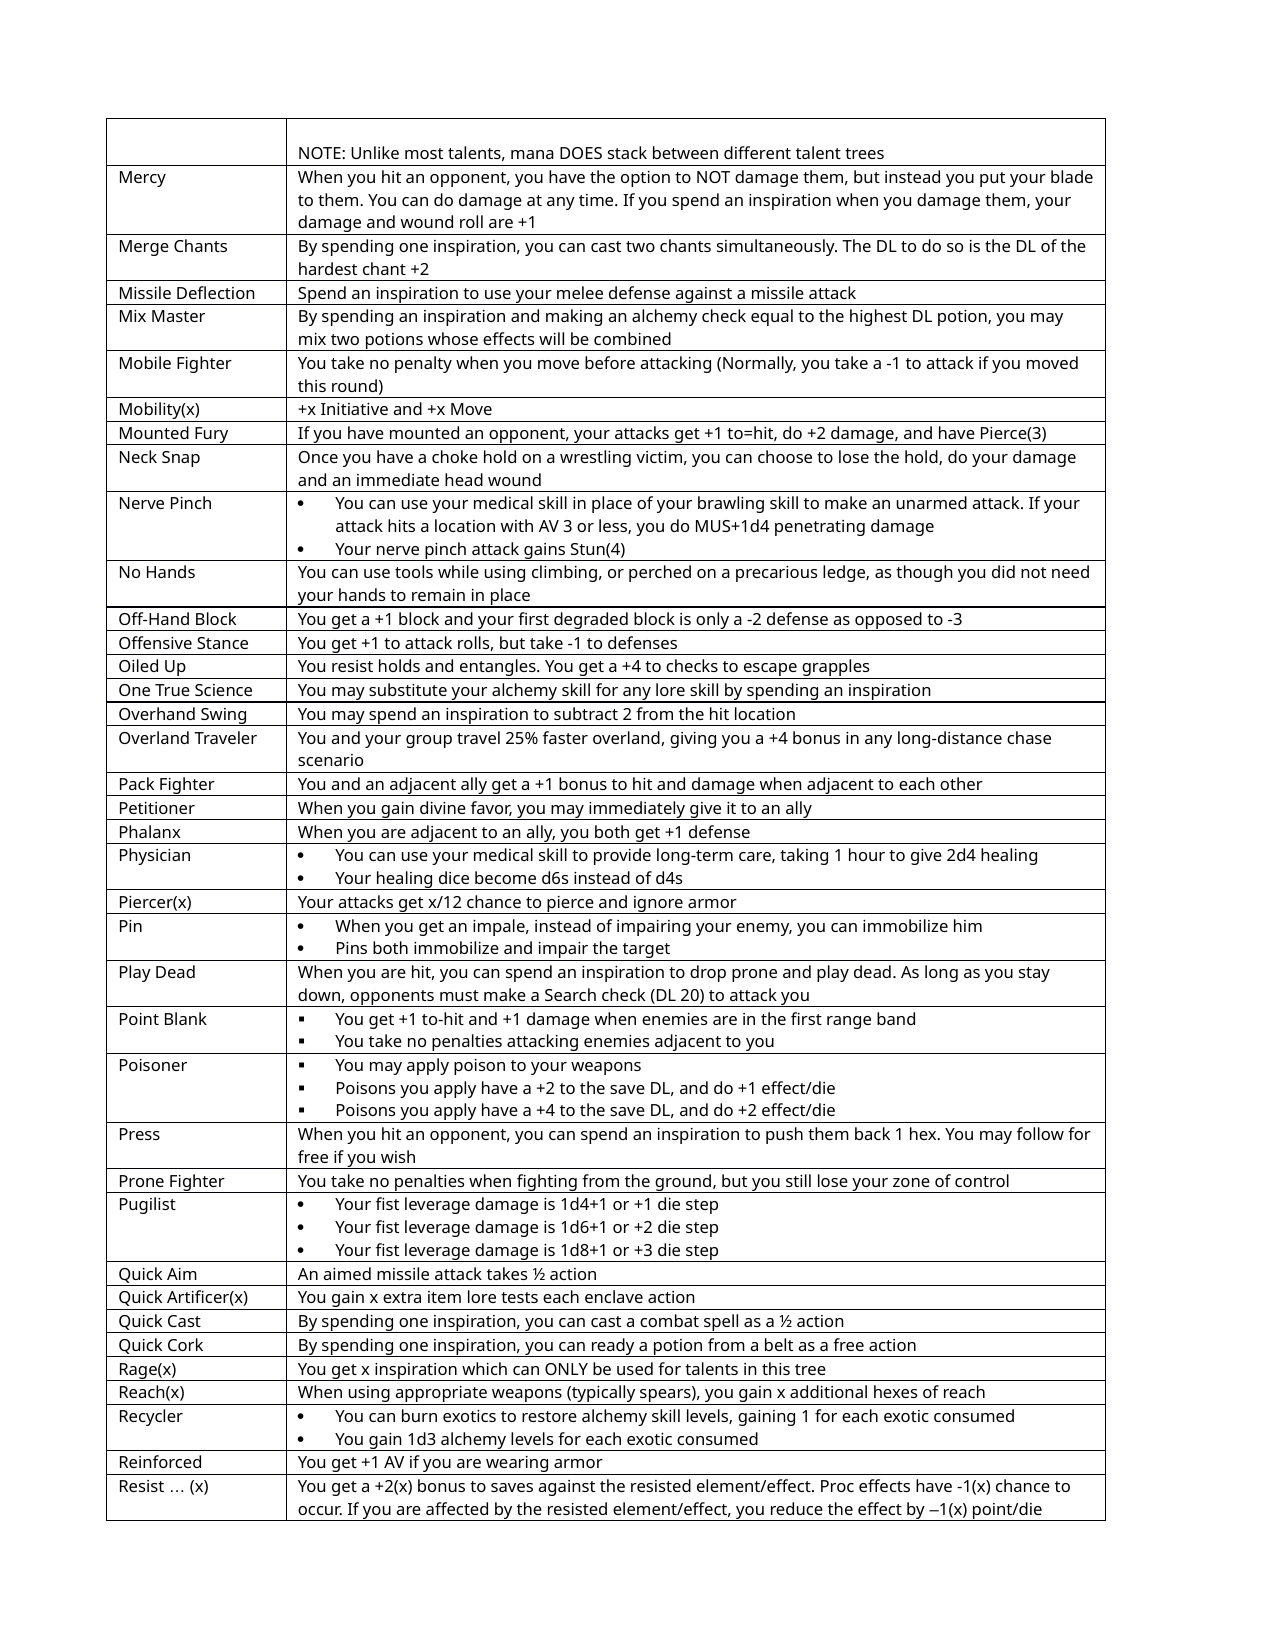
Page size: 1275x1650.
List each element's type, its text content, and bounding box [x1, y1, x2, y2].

table_cell You get +1 AV if you are wearing armor [287, 1451, 1105, 1474]
table_cell Your fist leverage damage is 1d4+1 or +1 die step Your fist leverage damage is 1d6+1 or +2 die step Your fist leverage damage is 1d8+1 or +3 die step [287, 1193, 1105, 1261]
table_cell You can use your medical skill to provide long-term care, taking 1 hour to give 2d4 healing Your healing dice become d6s instead of d4s [287, 844, 1105, 889]
table_cell Mercy [107, 166, 286, 234]
table_cell Quick Aim [107, 1262, 286, 1285]
table_cell Your attacks get x/12 chance to pierce and ignore armor [287, 890, 1105, 913]
table_cell [107, 119, 286, 164]
table_cell Pugilist [107, 1193, 286, 1261]
table_cell You can use tools while using climbing, or perched on a precarious ledge, as though you did not need your hands to remain in place [287, 561, 1105, 606]
table_cell Quick Cast [107, 1310, 286, 1332]
table_cell Piercer(x) [107, 890, 286, 913]
table_cell Physician [107, 844, 286, 889]
table_cell When you hit an opponent, you can spend an inspiration to push them back 1 hex. You may follow for free if you wish [287, 1123, 1105, 1168]
table_cell You may spend an inspiration to subtract 2 from the hit location [287, 703, 1105, 725]
table_cell You get +1 to attack rolls, but take -1 to defenses [287, 631, 1105, 654]
table_cell You and an adjacent ally get a +1 bonus to hit and damage when adjacent to each other [287, 773, 1105, 795]
table_cell Offensive Stance [107, 631, 286, 654]
table_cell When you hit an opponent, you have the option to NOT damage them, but instead you put your blade to them. You can do damage at any time. If you spend an inspiration when you damage them, your damage and wound roll are +1 [287, 166, 1105, 234]
table_cell Reinforced [107, 1451, 286, 1474]
table_cell Phalanx [107, 820, 286, 843]
table_cell Recycler [107, 1405, 286, 1450]
table_cell Mobility(x) [107, 398, 286, 421]
table_cell Nerve Pinch [107, 492, 286, 560]
table_cell By spending one inspiration, you can cast two chants simultaneously. The DL to do so is the DL of the hardest chant +2 [287, 235, 1105, 280]
table_cell NOTE: Unlike most talents, mana DOES stack between different talent trees [287, 119, 1105, 164]
table_cell When using appropriate weapons (typically spears), you gain x additional hexes of reach [287, 1381, 1105, 1403]
table_cell Press [107, 1123, 286, 1168]
table_cell You resist holds and entangles. You get a +4 to checks to escape grapples [287, 655, 1105, 678]
table_cell Off-Hand Block [107, 608, 286, 630]
table_cell Quick Artificer(x) [107, 1286, 286, 1308]
table_cell Mounted Fury [107, 422, 286, 444]
table_cell You may substitute your alchemy skill for any lore skill by spending an inspiration [287, 679, 1105, 701]
table_cell You get x inspiration which can ONLY be used for talents in this tree [287, 1357, 1105, 1380]
table_cell An aimed missile attack takes ½ action [287, 1262, 1105, 1285]
table_cell Quick Cork [107, 1333, 286, 1356]
table_cell Neck Snap [107, 445, 286, 491]
table_cell You can use your medical skill in place of your brawling skill to make an unarmed attack. If your attack hits a location with AV 3 or less, you do MUS+1d4 penetrating damage Your nerve pinch attack gains Stun(4) [287, 492, 1105, 560]
table_cell When you are hit, you can spend an inspiration to drop prone and play dead. As long as you stay down, opponents must make a Search check (DL 20) to attack you [287, 961, 1105, 1006]
table_cell When you get an impale, instead of impairing your enemy, you can immobilize him Pins both immobilize and impair the target [287, 914, 1105, 959]
table_cell Oiled Up [107, 655, 286, 678]
table_cell You and your group travel 25% faster overland, giving you a +4 bonus in any long-distance chase scenario [287, 726, 1105, 772]
table_cell You get +1 to-hit and +1 damage when enemies are in the first range band You take no penalties attacking enemies adjacent to you [287, 1007, 1105, 1052]
table_cell Pack Fighter [107, 773, 286, 795]
table_cell Pin [107, 914, 286, 959]
table_cell When you gain divine favor, you may immediately give it to an ally [287, 796, 1105, 819]
table_cell Poisoner [107, 1054, 286, 1122]
table_cell Mix Master [107, 305, 286, 350]
table_cell By spending one inspiration, you can ready a potion from a belt as a free action [287, 1333, 1105, 1356]
table_cell You get a +2(x) bonus to saves against the resisted element/effect. Proc effects have -1(x) chance to occur. If you are affected by the resisted element/effect, you reduce the effect by –1(x) point/die [287, 1475, 1105, 1520]
table_cell Overhand Swing [107, 703, 286, 725]
table_cell You get a +1 block and your first degraded block is only a -2 defense as opposed to -3 [287, 608, 1105, 630]
table_cell Mobile Fighter [107, 351, 286, 397]
table_cell Spend an inspiration to use your melee defense against a missile attack [287, 281, 1105, 304]
table_cell Petitioner [107, 796, 286, 819]
table_cell Play Dead [107, 961, 286, 1006]
table_cell Missile Deflection [107, 281, 286, 304]
table_cell Once you have a choke hold on a wrestling victim, you can choose to lose the hold, do your damage and an immediate head wound [287, 445, 1105, 491]
table_cell By spending one inspiration, you can cast a combat spell as a ½ action [287, 1310, 1105, 1332]
table_cell You may apply poison to your weapons Poisons you apply have a +2 to the save DL, and do +1 effect/die Poisons you apply have a +4 to the save DL, and do +2 effect/die [287, 1054, 1105, 1122]
table_cell Point Blank [107, 1007, 286, 1052]
table_cell You gain x extra item lore tests each enclave action [287, 1286, 1105, 1308]
table_cell +x Initiative and +x Move [287, 398, 1105, 421]
table_cell Merge Chants [107, 235, 286, 280]
table_cell Reach(x) [107, 1381, 286, 1403]
table_cell No Hands [107, 561, 286, 606]
table_cell Resist … (x) [107, 1475, 286, 1520]
table_cell When you are adjacent to an ally, you both get +1 defense [287, 820, 1105, 843]
table_cell One True Science [107, 679, 286, 701]
table_cell You take no penalty when you move before attacking (Normally, you take a -1 to attack if you moved this round) [287, 351, 1105, 397]
table_cell Rage(x) [107, 1357, 286, 1380]
table_cell Prone Fighter [107, 1169, 286, 1192]
table_cell You take no penalties when fighting from the ground, but you still lose your zone of control [287, 1169, 1105, 1192]
table_cell You can burn exotics to restore alchemy skill levels, gaining 1 for each exotic consumed You gain 1d3 alchemy levels for each exotic consumed [287, 1405, 1105, 1450]
table_cell If you have mounted an opponent, your attacks get +1 to=hit, do +2 damage, and have Pierce(3) [287, 422, 1105, 444]
table_cell By spending an inspiration and making an alchemy check equal to the highest DL potion, you may mix two potions whose effects will be combined [287, 305, 1105, 350]
table_cell Overland Traveler [107, 726, 286, 772]
